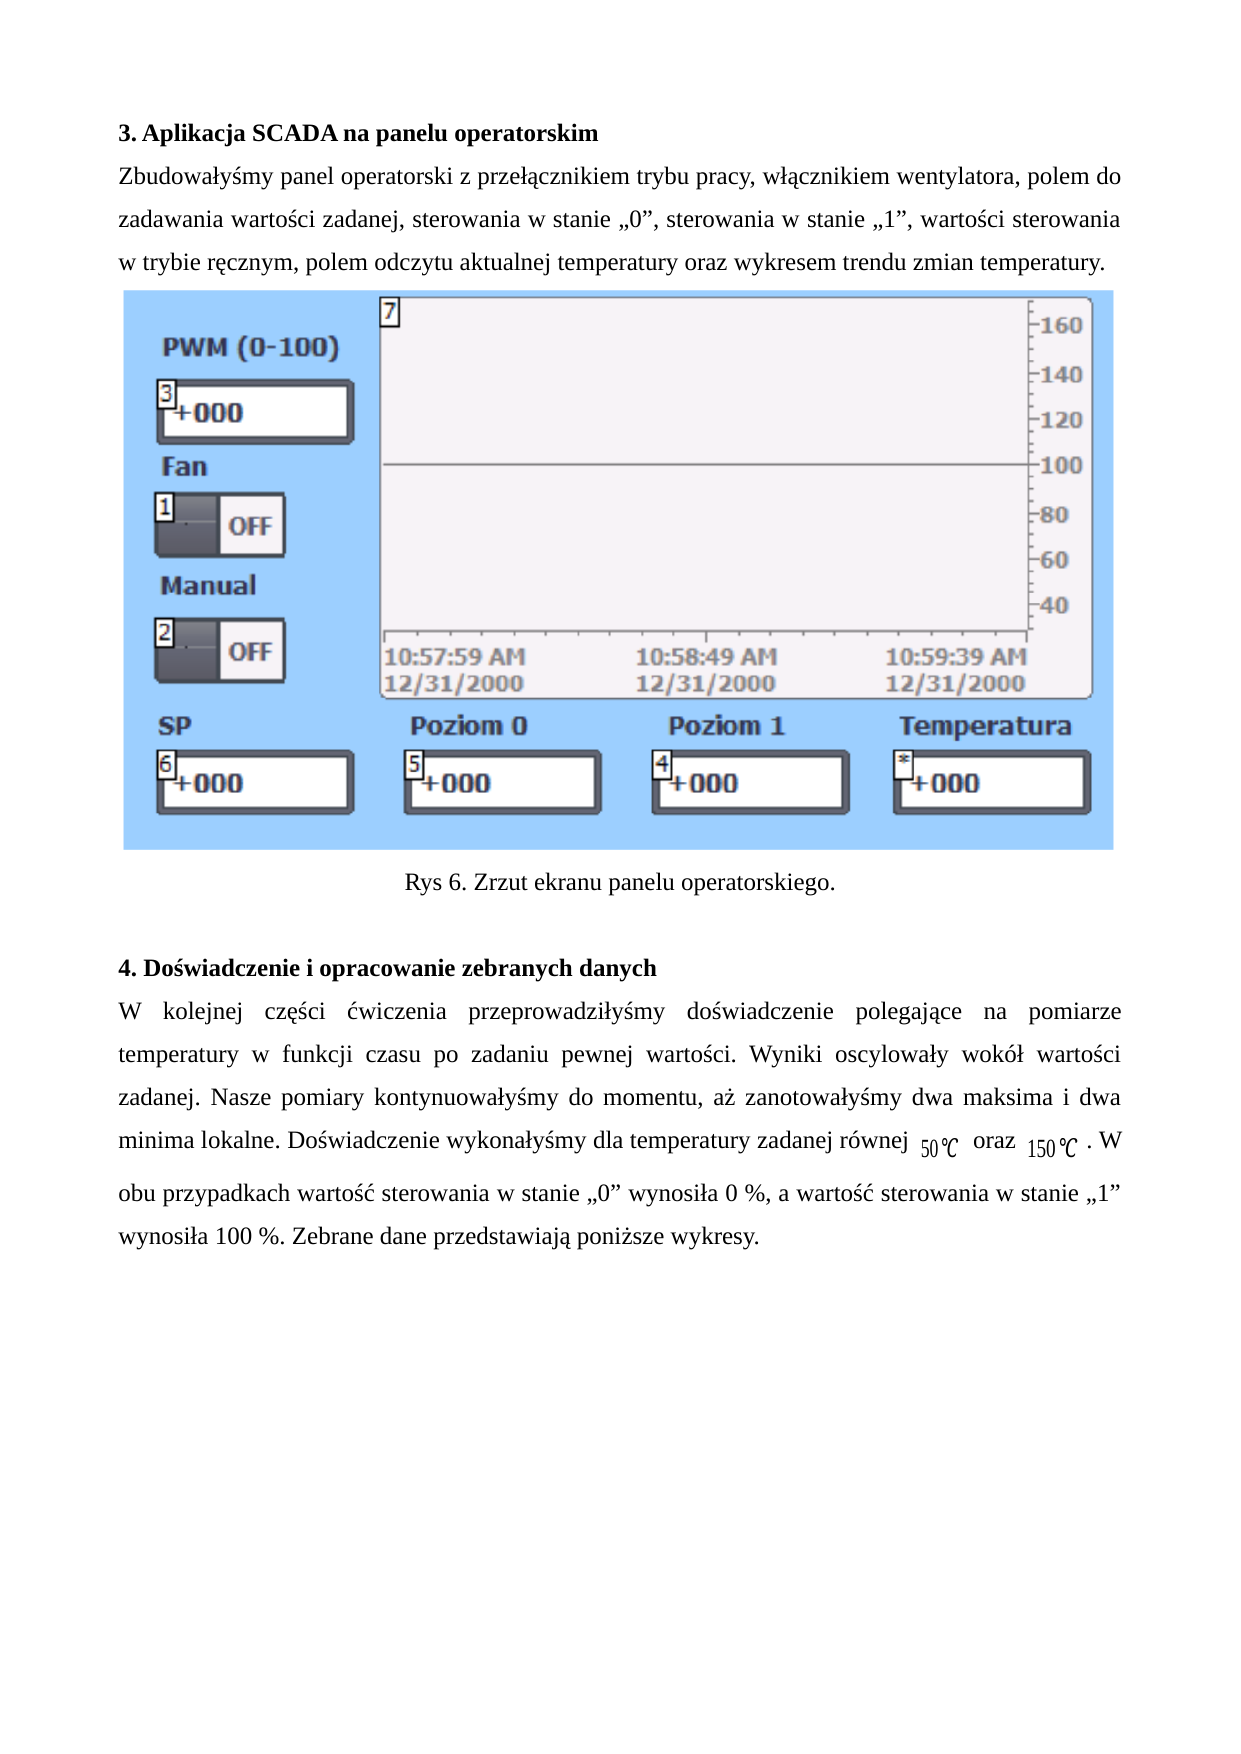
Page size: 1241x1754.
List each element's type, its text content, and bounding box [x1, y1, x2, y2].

text 3. Aplikacja SCADA na panelu operatorskim [118, 118, 1122, 147]
text W kolejnej części ćwiczenia przeprowadziłyśmy doświadczenie polegające na pomiarze temperatury w funkcji czasu po zadaniu pewnej wartości. Wyniki oscylowały wokół wartości zadanej. Nasze pomiary kontynuowałyśmy do momentu, aż zanotowałyśmy dwa maksima i dwa minima lokalne. Doświadczenie wykonałyśmy dla temperatury zadanej równej oraz . W obu przypadkach wartość sterowania w stanie „0” wynosiła 0 %, a wartość sterowania w stanie „1” wynosiła 100 %. Zebrane dane przedstawiają poniższe wykresy. [118, 996, 1122, 1250]
picture [118, 290, 1123, 853]
text 4. Doświadczenie i opracowanie zebranych danych [118, 953, 1122, 982]
text Zbudowałyśmy panel operatorski z przełącznikiem trybu pracy, włącznikiem wentylatora, polem do zadawania wartości zadanej, sterowania w stanie „0”, sterowania w stanie „1”, wartości sterowania w trybie ręcznym, polem odczytu aktualnej temperatury oraz wykresem trendu zmian temperatury. [118, 161, 1122, 276]
text Rys 6. Zrzut ekranu panelu operatorskiego. [118, 867, 1122, 896]
